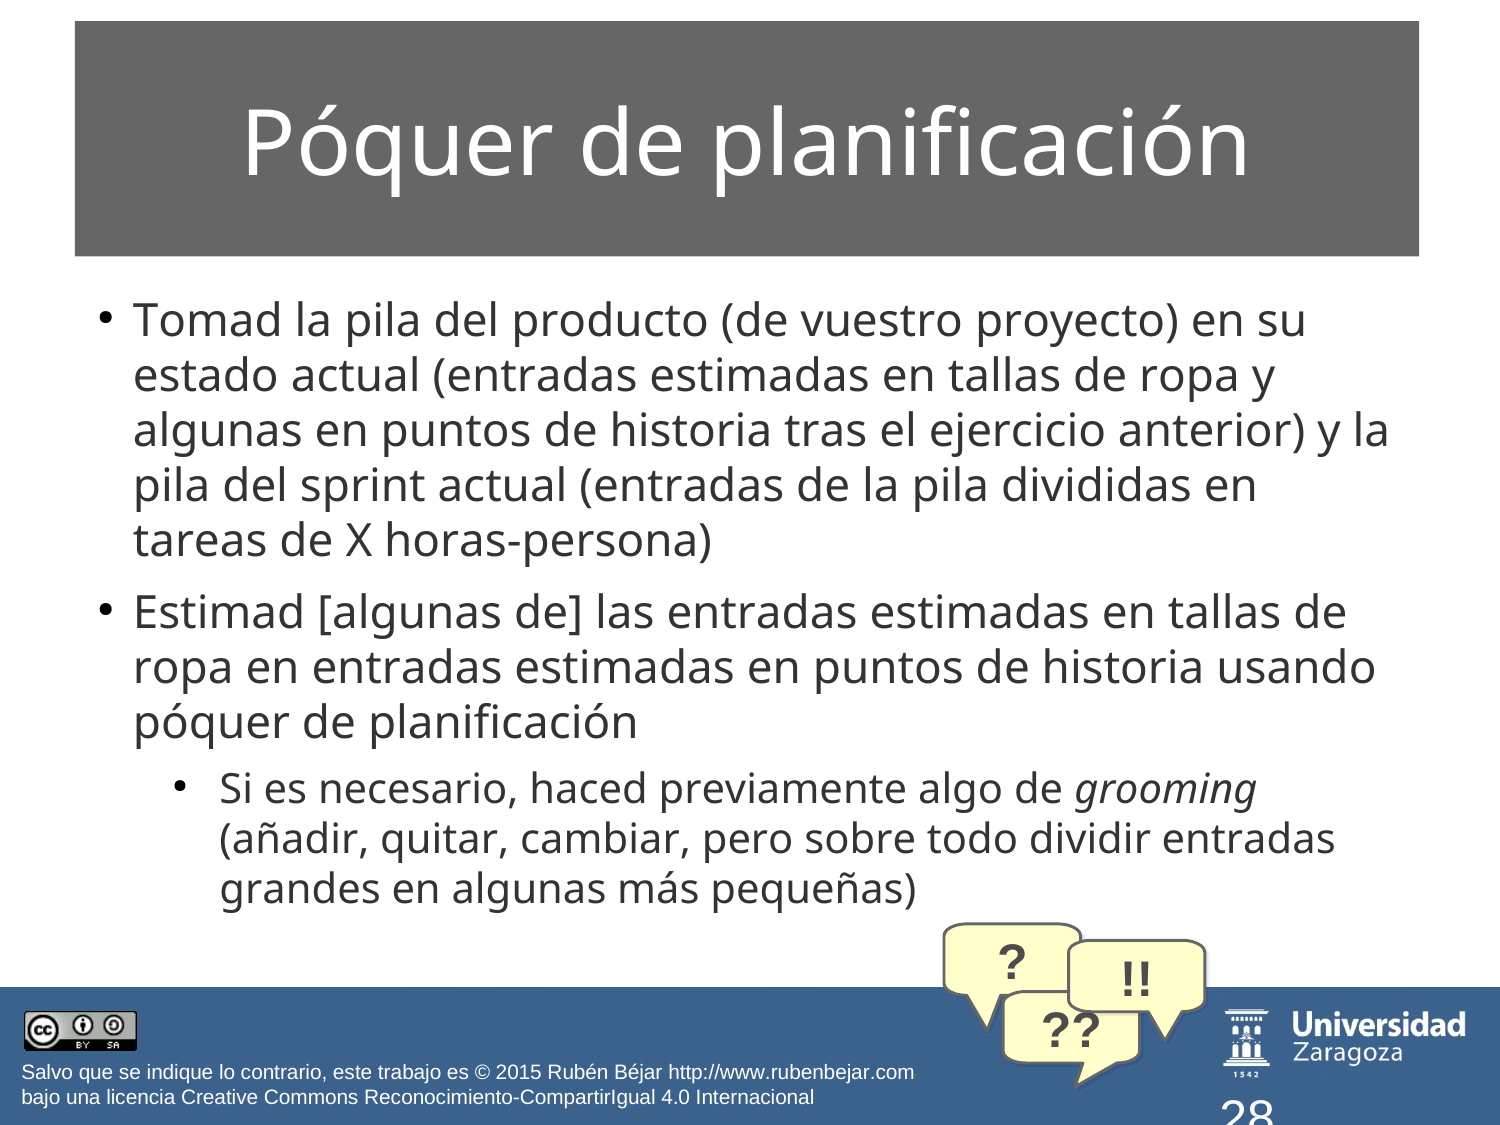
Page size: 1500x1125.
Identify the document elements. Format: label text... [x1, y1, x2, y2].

text_box !! [1068, 940, 1205, 1041]
title Póquer de planificación [74, 21, 1420, 257]
picture [0, 987, 1500, 1125]
list Tomad la pila del producto (de vuestro proyecto) en su estado actual (entradas estimadas en tallas de ropa y algunas en puntos de historia tras el ejercicio anterior) y la pila del sprint actual (entradas de la pila divididas en tareas de X horas-persona) Estimad [algunas de] las entradas estimadas en tallas de ropa en entradas estimadas en puntos de historia usando póquer de planificación Si es necesario, haced previamente algo de grooming (añadir, quitar, cambiar, pero sobre todo dividir entradas grandes en algunas más pequeñas) [82, 283, 1418, 957]
picture [1254, 1119, 1268, 1125]
text_box ? [943, 923, 1081, 1031]
picture [1254, 1103, 1267, 1115]
text_box ?? [1003, 991, 1140, 1087]
